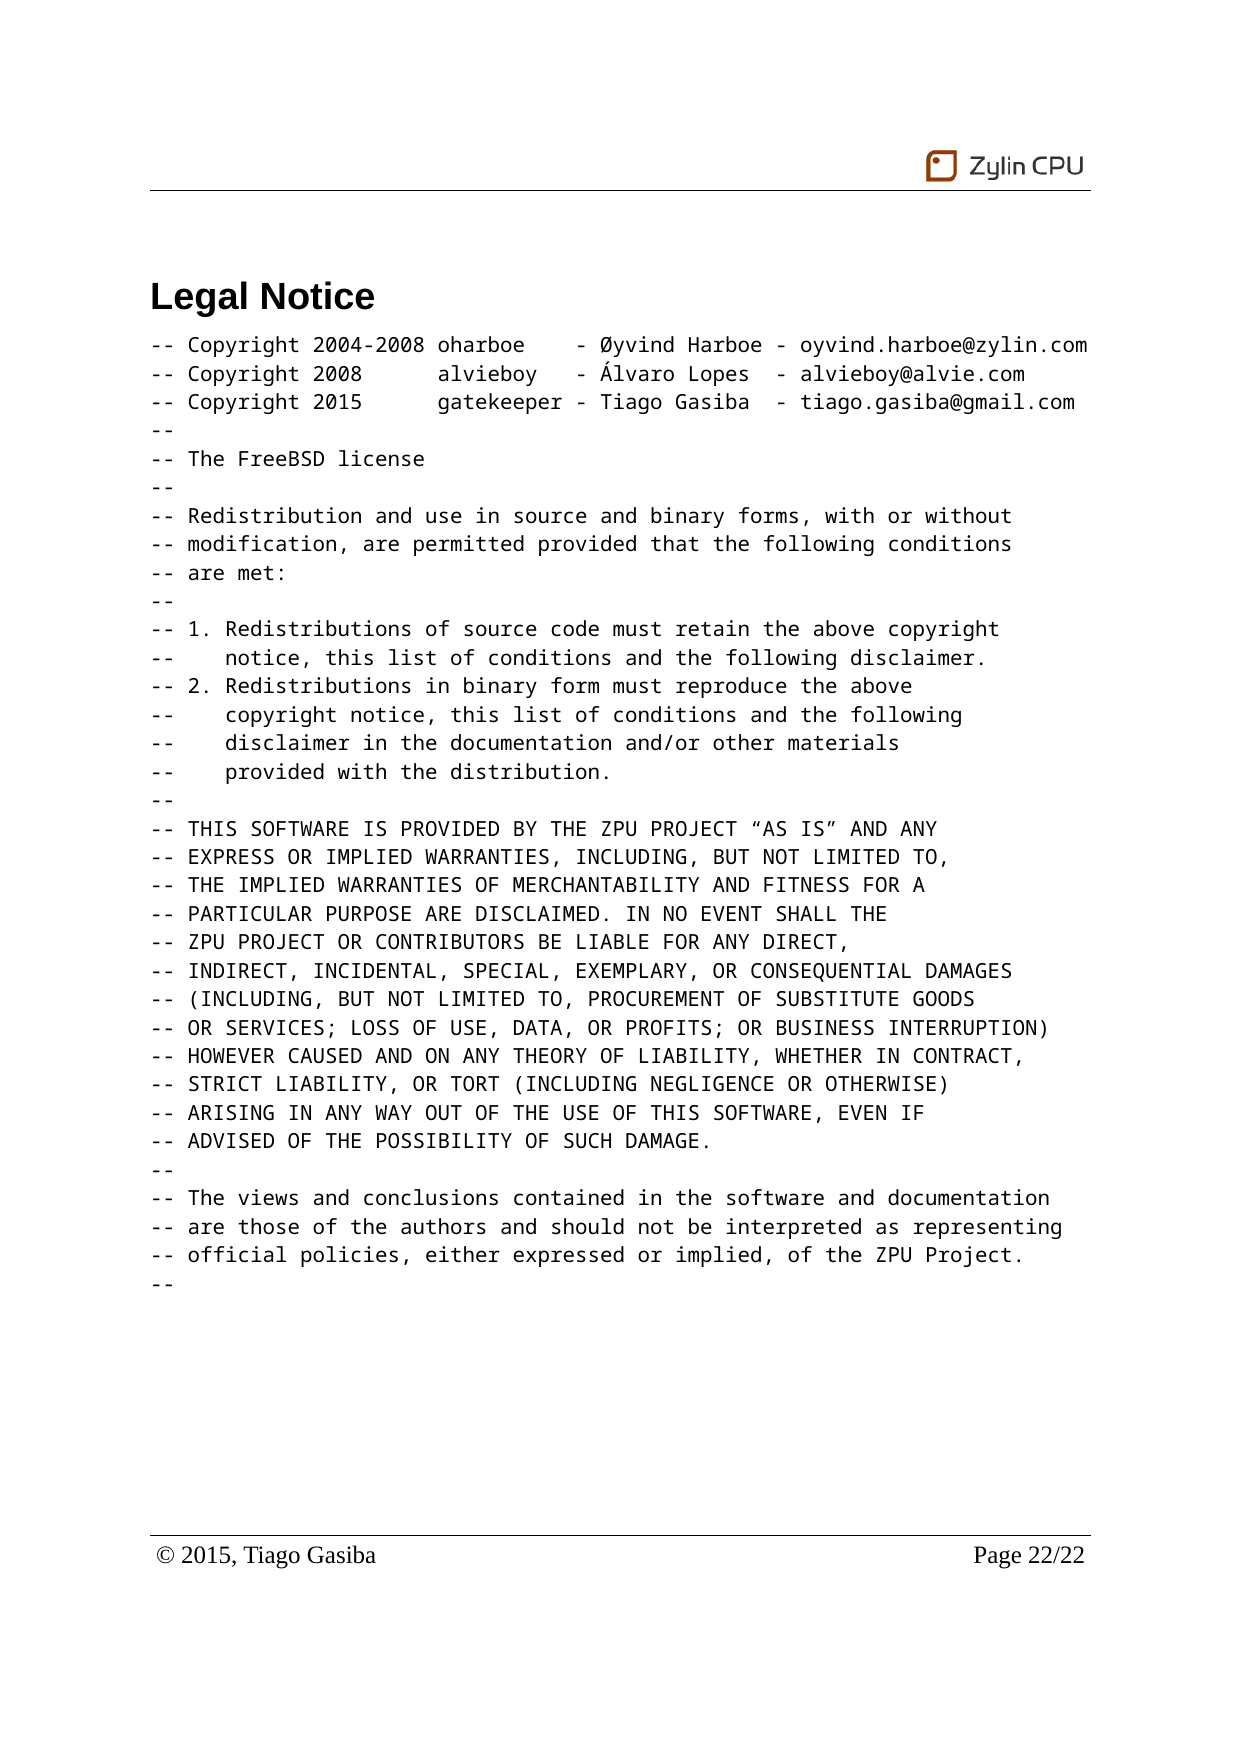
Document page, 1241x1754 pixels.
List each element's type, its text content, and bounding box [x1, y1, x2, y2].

text -- EXPRESS OR IMPLIED WARRANTIES, INCLUDING, BUT NOT LIMITED TO, [150, 842, 1091, 871]
text -- are met: [150, 558, 1091, 586]
text -- PARTICULAR PURPOSE ARE DISCLAIMED. IN NO EVENT SHALL THE [150, 899, 1091, 927]
text -- Copyright 2008 alvieboy - Álvaro Lopes - alvieboy@alvie.com [150, 359, 1091, 387]
text -- Copyright 2004-2008 oharboe - Øyvind Harboe - oyvind.harboe@zylin.com [150, 330, 1091, 359]
text -- modification, are permitted provided that the following conditions [150, 529, 1091, 558]
text -- THIS SOFTWARE IS PROVIDED BY THE ZPU PROJECT “AS IS” AND ANY [150, 814, 1091, 842]
text -- are those of the authors and should not be interpreted as representing [150, 1212, 1091, 1240]
text -- ADVISED OF THE POSSIBILITY OF SUCH DAMAGE. [150, 1126, 1091, 1155]
subtitle Legal Notice [150, 274, 1091, 318]
text -- [150, 1269, 1091, 1297]
text -- 2. Redistributions in binary form must reproduce the above [150, 671, 1091, 700]
text -- [150, 416, 1091, 444]
text -- disclaimer in the documentation and/or other materials [150, 728, 1091, 757]
text -- OR SERVICES; LOSS OF USE, DATA, OR PROFITS; OR BUSINESS INTERRUPTION) [150, 1013, 1091, 1041]
text -- copyright notice, this list of conditions and the following [150, 700, 1091, 728]
text -- ARISING IN ANY WAY OUT OF THE USE OF THIS SOFTWARE, EVEN IF [150, 1098, 1091, 1126]
text -- 1. Redistributions of source code must retain the above copyright [150, 614, 1091, 643]
text -- (INCLUDING, BUT NOT LIMITED TO, PROCUREMENT OF SUBSTITUTE GOODS [150, 984, 1091, 1013]
text -- Copyright 2015 gatekeeper - Tiago Gasiba - tiago.gasiba@gmail.com [150, 387, 1091, 416]
text -- STRICT LIABILITY, OR TORT (INCLUDING NEGLIGENCE OR OTHERWISE) [150, 1069, 1091, 1098]
text -- [150, 785, 1091, 814]
text -- Redistribution and use in source and binary forms, with or without [150, 501, 1091, 529]
text -- [150, 1155, 1091, 1183]
text -- [150, 586, 1091, 614]
text -- ZPU PROJECT OR CONTRIBUTORS BE LIABLE FOR ANY DIRECT, [150, 927, 1091, 956]
text -- The FreeBSD license [150, 444, 1091, 472]
text -- notice, this list of conditions and the following disclaimer. [150, 643, 1091, 671]
text -- official policies, either expressed or implied, of the ZPU Project. [150, 1240, 1091, 1269]
text -- INDIRECT, INCIDENTAL, SPECIAL, EXEMPLARY, OR CONSEQUENTIAL DAMAGES [150, 956, 1091, 984]
text -- provided with the distribution. [150, 757, 1091, 785]
text -- HOWEVER CAUSED AND ON ANY THEORY OF LIABILITY, WHETHER IN CONTRACT, [150, 1041, 1091, 1069]
text -- THE IMPLIED WARRANTIES OF MERCHANTABILITY AND FITNESS FOR A [150, 871, 1091, 899]
text -- The views and conclusions contained in the software and documentation [150, 1183, 1091, 1212]
picture [922, 148, 1151, 185]
text -- [150, 472, 1091, 501]
